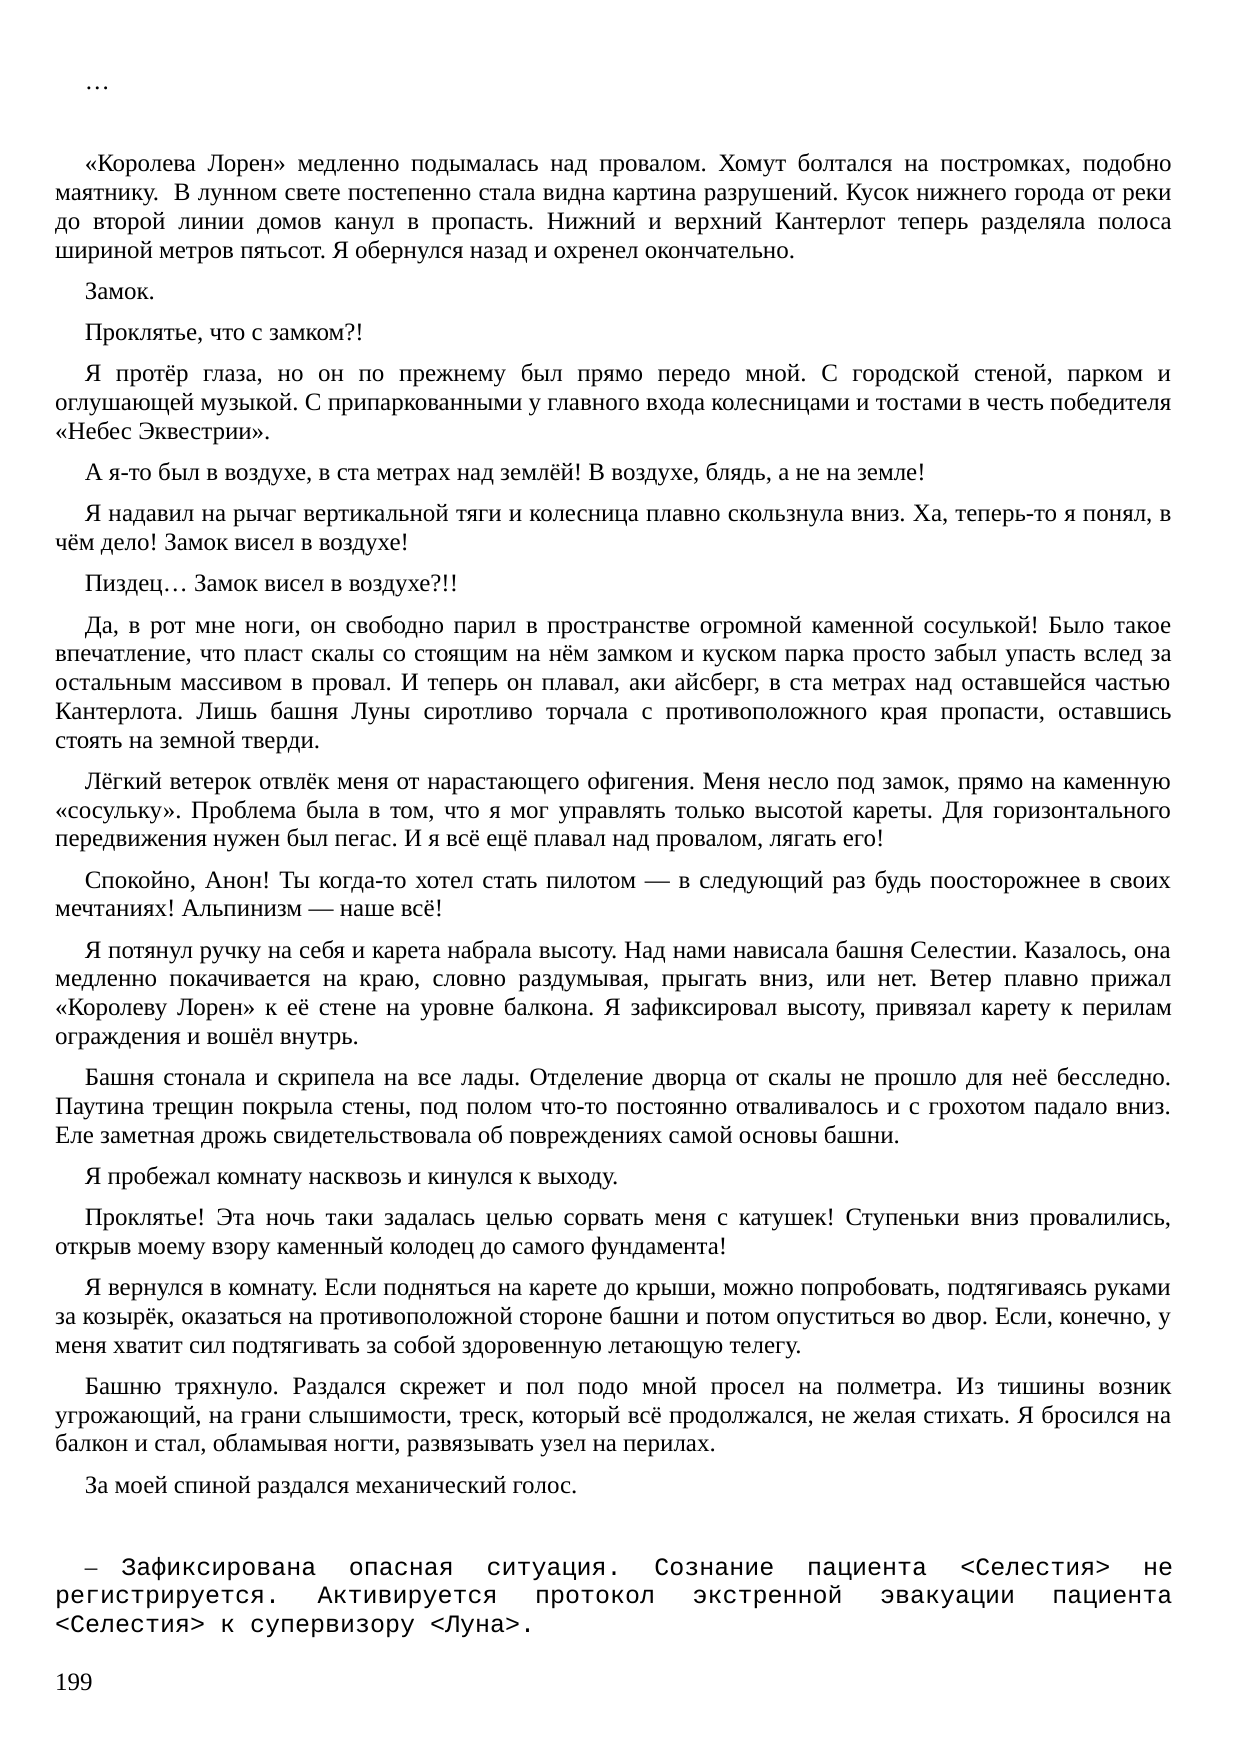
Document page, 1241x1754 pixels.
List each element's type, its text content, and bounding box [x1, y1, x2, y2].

text Проклятье, что с замком?! [55, 317, 1173, 346]
text – Зафиксирована опасная ситуация. Сознание пациента <Селестия> не регистрируется. Активируется протокол экстренной эвакуации пациента <Селестия> к супервизору <Луна>. [55, 1552, 1173, 1640]
text Я потянул ручку на себя и карета набрала высоту. Над нами нависала башня Селестии. Казалось, она медленно покачивается на краю, словно раздумывая, прыгать вниз, или нет. Ветер плавно прижал «Королеву Лорен» к её стене на уровне балкона. Я зафиксировал высоту, привязал карету к перилам ограждения и вошёл внутрь. [55, 935, 1173, 1050]
text Я надавил на рычаг вертикальной тяги и колесница плавно скользнула вниз. Ха, теперь-то я понял, в чём дело! Замок висел в воздухе! [55, 498, 1173, 556]
text Я вернулся в комнату. Если подняться на карете до крыши, можно попробовать, подтягиваясь руками за козырёк, оказаться на противоположной стороне башни и потом опуститься во двор. Если, конечно, у меня хватит сил подтягивать за собой здоровенную летающую телегу. [55, 1272, 1173, 1358]
text Да, в рот мне ноги, он свободно парил в пространстве огромной каменной сосулькой! Было такое впечатление, что пласт скалы со стоящим на нём замком и куском парка просто забыл упасть вслед за остальным массивом в провал. И теперь он плавал, аки айсберг, в ста метрах над оставшейся частью Кантерлота. Лишь башня Луны сиротливо торчала с противоположного края пропасти, оставшись стоять на земной тверди. [55, 610, 1173, 753]
text За моей спиной раздался механический голос. [55, 1470, 1173, 1498]
text Я пробежал комнату насквозь и кинулся к выходу. [55, 1161, 1173, 1190]
text Лёгкий ветерок отвлёк меня от нарастающего офигения. Меня несло под замок, прямо на каменную «сосульку». Проблема была в том, что я мог управлять только высотой кареты. Для горизонтального передвижения нужен был пегас. И я всё ещё плавал над провалом, лягать его! [55, 766, 1173, 852]
text А я-то был в воздухе, в ста метрах над землёй! В воздухе, блядь, а не на земле! [55, 457, 1173, 486]
text Спокойно, Анон! Ты когда-то хотел стать пилотом — в следующий раз будь поосторожнее в своих мечтаниях! Альпинизм — наше всё! [55, 865, 1173, 922]
text Проклятье! Эта ночь таки задалась целью сорвать меня с катушек! Ступеньки вниз провалились, открыв моему взору каменный колодец до самого фундамента! [55, 1202, 1173, 1260]
text Башня стонала и скрипела на все лады. Отделение дворца от скалы не прошло для неё бесследно. Паутина трещин покрыла стены, под полом что-то постоянно отваливалось и с грохотом падало вниз. Еле заметная дрожь свидетельствовала об повреждениях самой основы башни. [55, 1062, 1173, 1148]
text Пиздец… Замок висел в воздухе?!! [55, 568, 1173, 597]
text Замок. [55, 276, 1173, 305]
text Башню тряхнуло. Раздался скрежет и пол подо мной просел на полметра. Из тишины возник угрожающий, на грани слышимости, треск, который всё продолжался, не желая стихать. Я бросился на балкон и стал, обламывая ногти, развязывать узел на перилах. [55, 1371, 1173, 1457]
text Я протёр глаза, но он по прежнему был прямо передо мной. С городской стеной, парком и оглушающей музыкой. С припаркованными у главного входа колесницами и тостами в честь победителя «Небес Эквестрии». [55, 358, 1173, 445]
text … [55, 66, 1173, 95]
text «Королева Лорен» медленно подымалась над провалом. Хомут болтался на постромках, подобно маятнику. В лунном свете постепенно стала видна картина разрушений. Кусок нижнего города от реки до второй линии домов канул в пропасть. Нижний и верхний Кантерлот теперь разделяла полоса шириной метров пятьсот. Я обернулся назад и охренел окончательно. [55, 148, 1173, 263]
